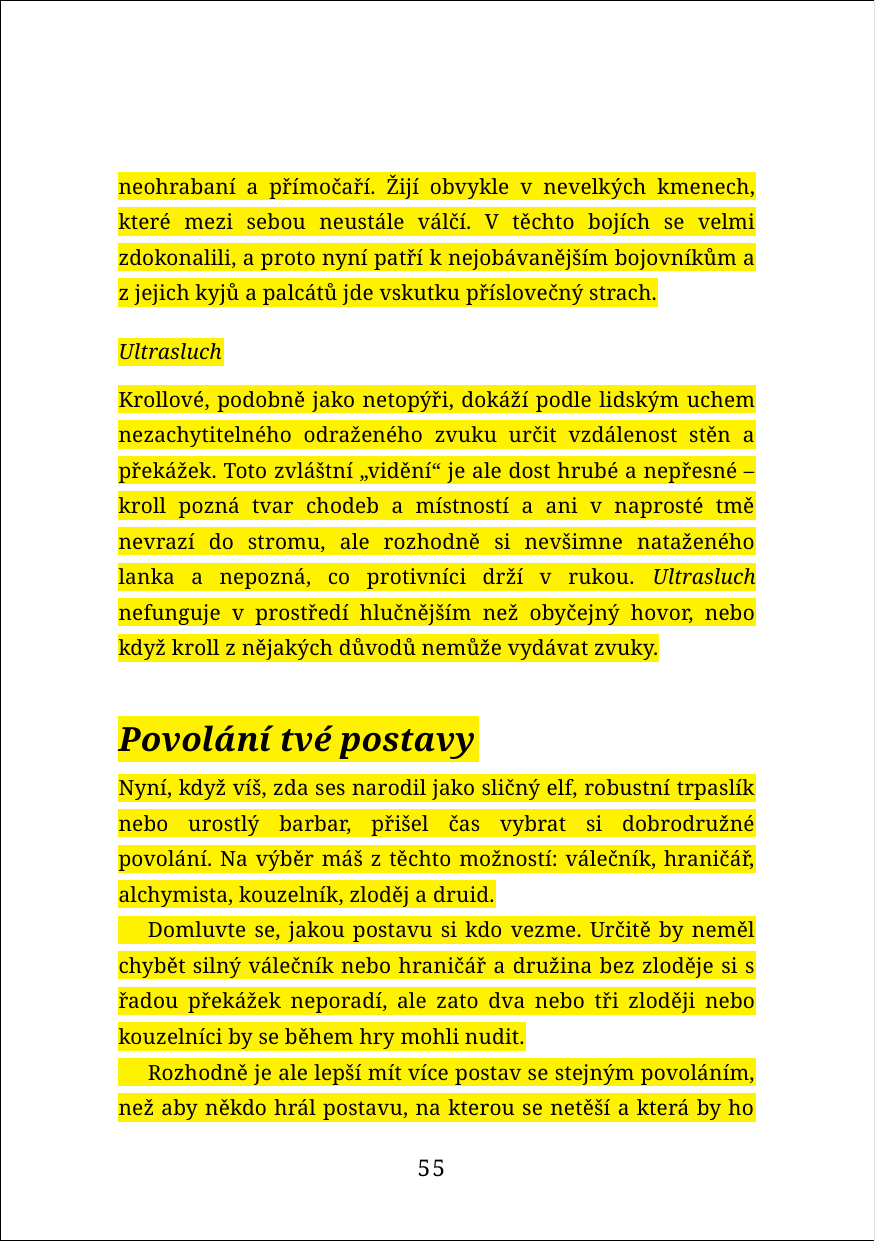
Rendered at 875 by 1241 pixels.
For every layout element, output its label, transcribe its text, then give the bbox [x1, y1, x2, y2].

text Nyní, když víš, zda ses narodil jako sličný elf, robustní trpaslík nebo urostlý barbar, přišel čas vybrat si dobrodružné povolání. Na výběr máš z těchto možností: válečník, hraničář, alchymista, kouzelník, zloděj a druid. Domluvte se, jakou postavu si kdo vezme. Určitě by neměl chybět silný válečník nebo hraničář a družina bez zloděje si s řadou překážek neporadí, ale zato dva nebo tři zloději nebo kouzelníci by se během hry mohli nudit. Rozhodně je ale lepší mít více postav se stejným povoláním, než aby někdo hrál postavu, na kterou se netěší a která by ho [118, 773, 756, 1122]
text Ultrasluch [118, 337, 756, 366]
subtitle Povolání tvé postavy [118, 716, 756, 762]
text neohrabaní a přímočaří. Žijí obvykle v nevelkých kmenech, které mezi sebou neustále válčí. V těchto bojích se velmi zdokonalili, a proto nyní patří k nejobávanějším bojovníkům a z jejich kyjů a palcátů jde vskutku příslovečný strach. [118, 172, 756, 307]
text Krollové, podobně jako netopýři, dokáží podle lidským uchem nezachytitelného odraženého zvuku určit vzdálenost stěn a překážek. Toto zvláštní „vidění“ je ale dost hrubé a nepřesné – kroll pozná tvar chodeb a místností a ani v naprosté tmě nevrazí do stromu, ale rozhodně si nevšimne nataženého lanka a nepozná, co protivníci drží v rukou. Ultrasluch nefunguje v prostředí hlučnějším než obyčejný hovor, nebo když kroll z nějakých důvodů nemůže vydávat zvuky. [118, 385, 756, 662]
